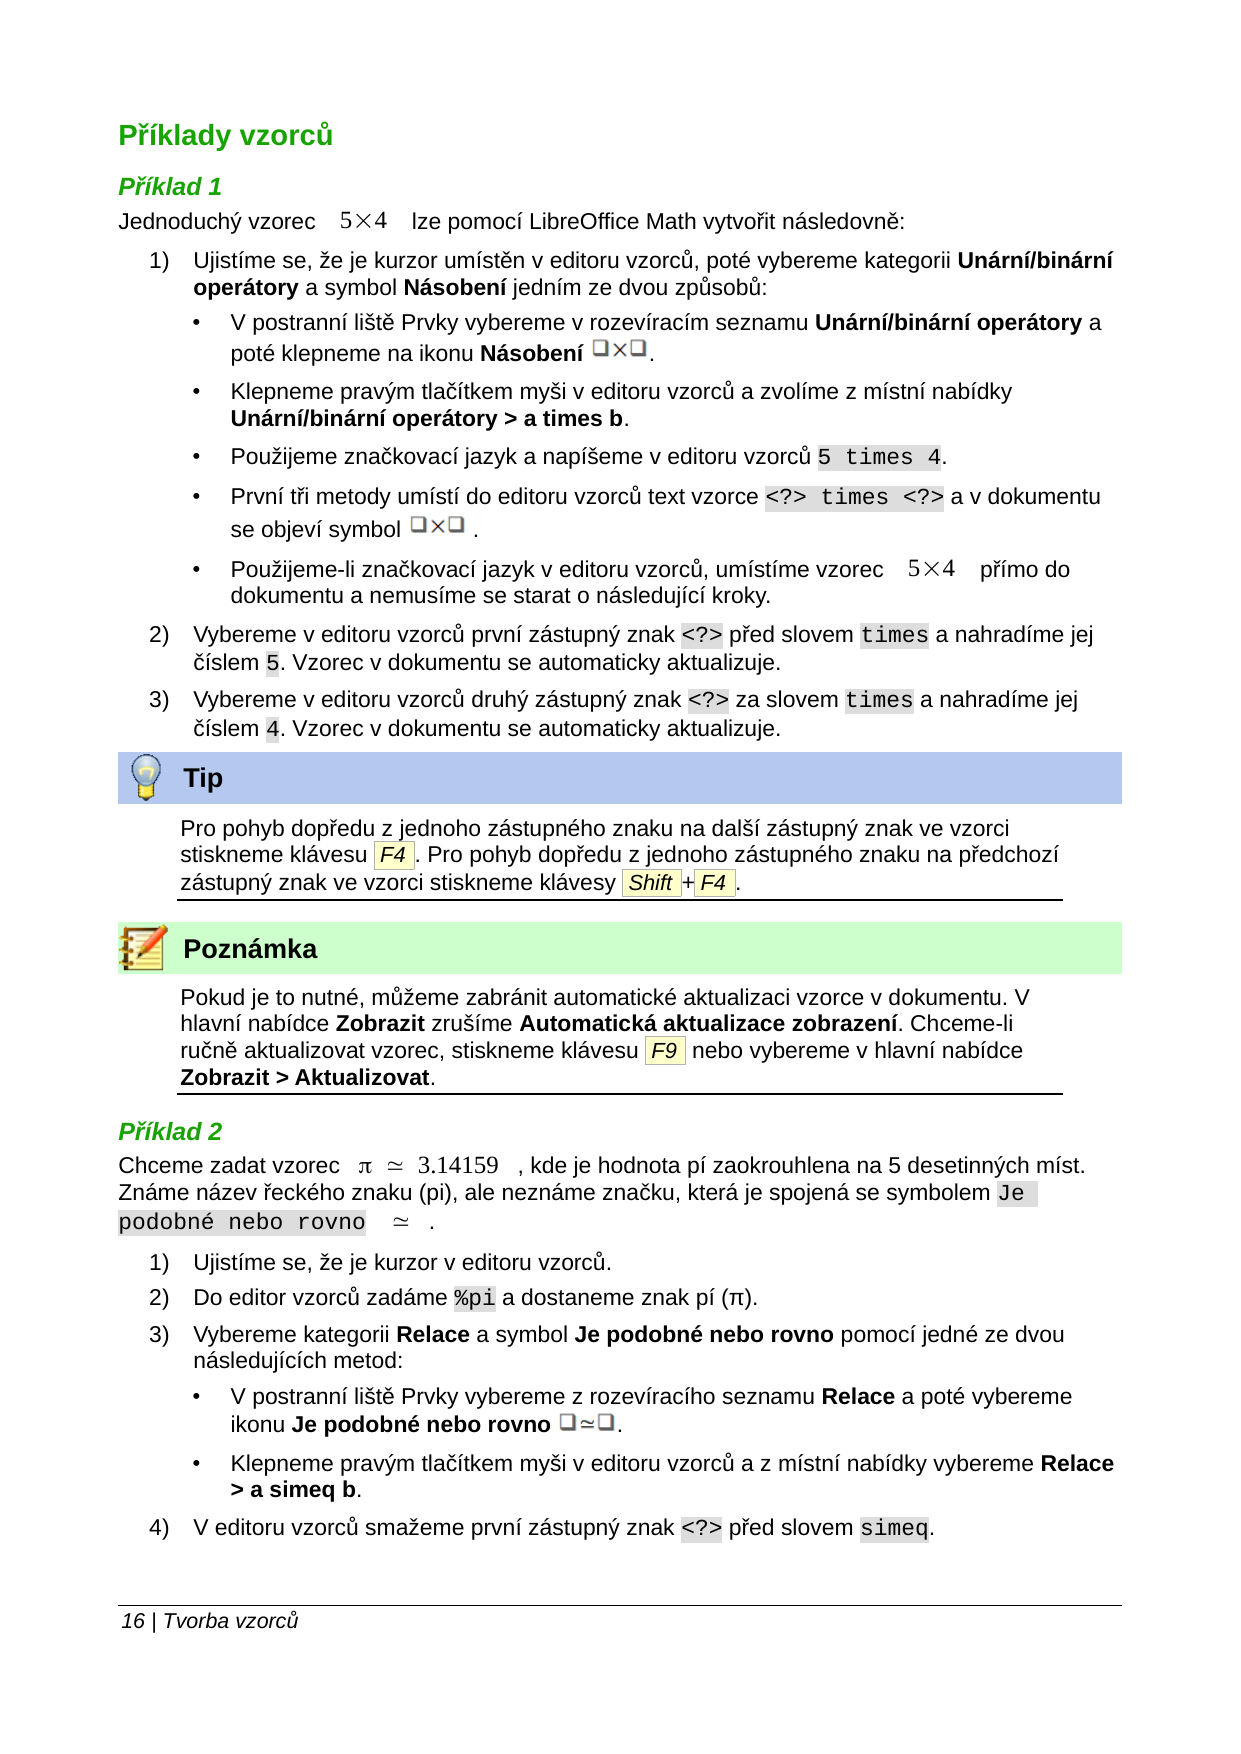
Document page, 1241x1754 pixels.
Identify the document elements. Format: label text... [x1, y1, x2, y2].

subtitle Příklad 2 [118, 1116, 1122, 1145]
text Pro pohyb dopředu z jednoho zástupného znaku na další zástupný znak ve vzorci stiskneme klávesu F4. Pro pohyb dopředu z jednoho zástupného znaku na předchozí zástupný znak ve vzorci stiskneme klávesy Shift+F4. [177, 812, 1063, 899]
list Ujistíme se, že je kurzor v editoru vzorců. [169, 1249, 1122, 1275]
list Klepneme pravým tlačítkem myši v editoru vzorců a z místní nabídky vybereme Relace > a simeq b. [192, 1449, 1122, 1502]
list První tři metody umístí do editoru vzorců text vzorce <?> times <?> a v dokumentu se objeví symbol . [192, 483, 1122, 543]
list Vybereme kategorii Relace a symbol Je podobné nebo rovno pomocí jedné ze dvou následujících metod: [169, 1321, 1122, 1374]
text Chceme zadat vzorec, kde je hodnota pí zaokrouhlena na 5 desetinných míst. Známe název řeckého znaku (pi), ale neznáme značku, která je spojená se symbolem Je podobné nebo rovno . [118, 1151, 1122, 1236]
subtitle Příklad 1 [118, 172, 1122, 201]
list Vybereme v editoru vzorců druhý zástupný znak <?> za slovem times a nahradíme jej číslem 4. Vzorec v dokumentu se automaticky aktualizuje. [169, 686, 1122, 743]
picture [589, 335, 649, 362]
list V editoru vzorců smažeme první zástupný znak <?> před slovem simeq. [169, 1514, 1122, 1543]
list Použijeme značkovací jazyk a napíšeme v editoru vzorců 5 times 4. [192, 443, 1122, 471]
list Použijeme-li značkovací jazyk v editoru vzorců, umístíme vzorec přímo do dokumentu a nemusíme se starat o následující kroky. [192, 555, 1122, 609]
text Pokud je to nutné, můžeme zabránit automatické aktualizaci vzorce v dokumentu. V hlavní nabídce Zobrazit zrušíme Automatická aktualizace zobrazení. Chceme-li ručně aktualizovat vzorec, stiskneme klávesu F9 nebo vybereme v hlavní nabídce Zobrazit > Aktualizovat. [177, 981, 1063, 1093]
list Do editor vzorců zadáme %pi a dostaneme znak pí (π). [169, 1284, 1122, 1312]
list V postranní liště Prvky vybereme v rozevíracím seznamu Unární/binární operátory a poté klepneme na ikonu Násobení . [192, 309, 1122, 366]
list Ujistíme se, že je kurzor umístěn v editoru vzorců, poté vybereme kategorii Unární/binární operátory a symbol Násobení jedním ze dvou způsobů: [169, 247, 1122, 300]
picture [119, 923, 170, 974]
picture [407, 511, 467, 538]
subtitle Poznámka [118, 922, 1122, 974]
picture [557, 1409, 617, 1433]
list Klepneme pravým tlačítkem myši v editoru vzorců a zvolíme z místní nabídky Unární/binární operátory > a times b. [192, 378, 1122, 431]
list Vybereme v editoru vzorců první zástupný znak <?> před slovem times a nahradíme jej číslem 5. Vzorec v dokumentu se automaticky aktualizuje. [169, 621, 1122, 677]
subtitle Tip [170, 752, 1122, 804]
picture [119, 752, 170, 804]
text Jednoduchý vzorec lze pomocí LibreOffice Math vytvořit následovně: [118, 207, 1122, 234]
list V postranní liště Prvky vybereme z rozevíracího seznamu Relace a poté vybereme ikonu Je podobné nebo rovno . [192, 1383, 1122, 1438]
subtitle Příklady vzorců [118, 118, 1122, 152]
